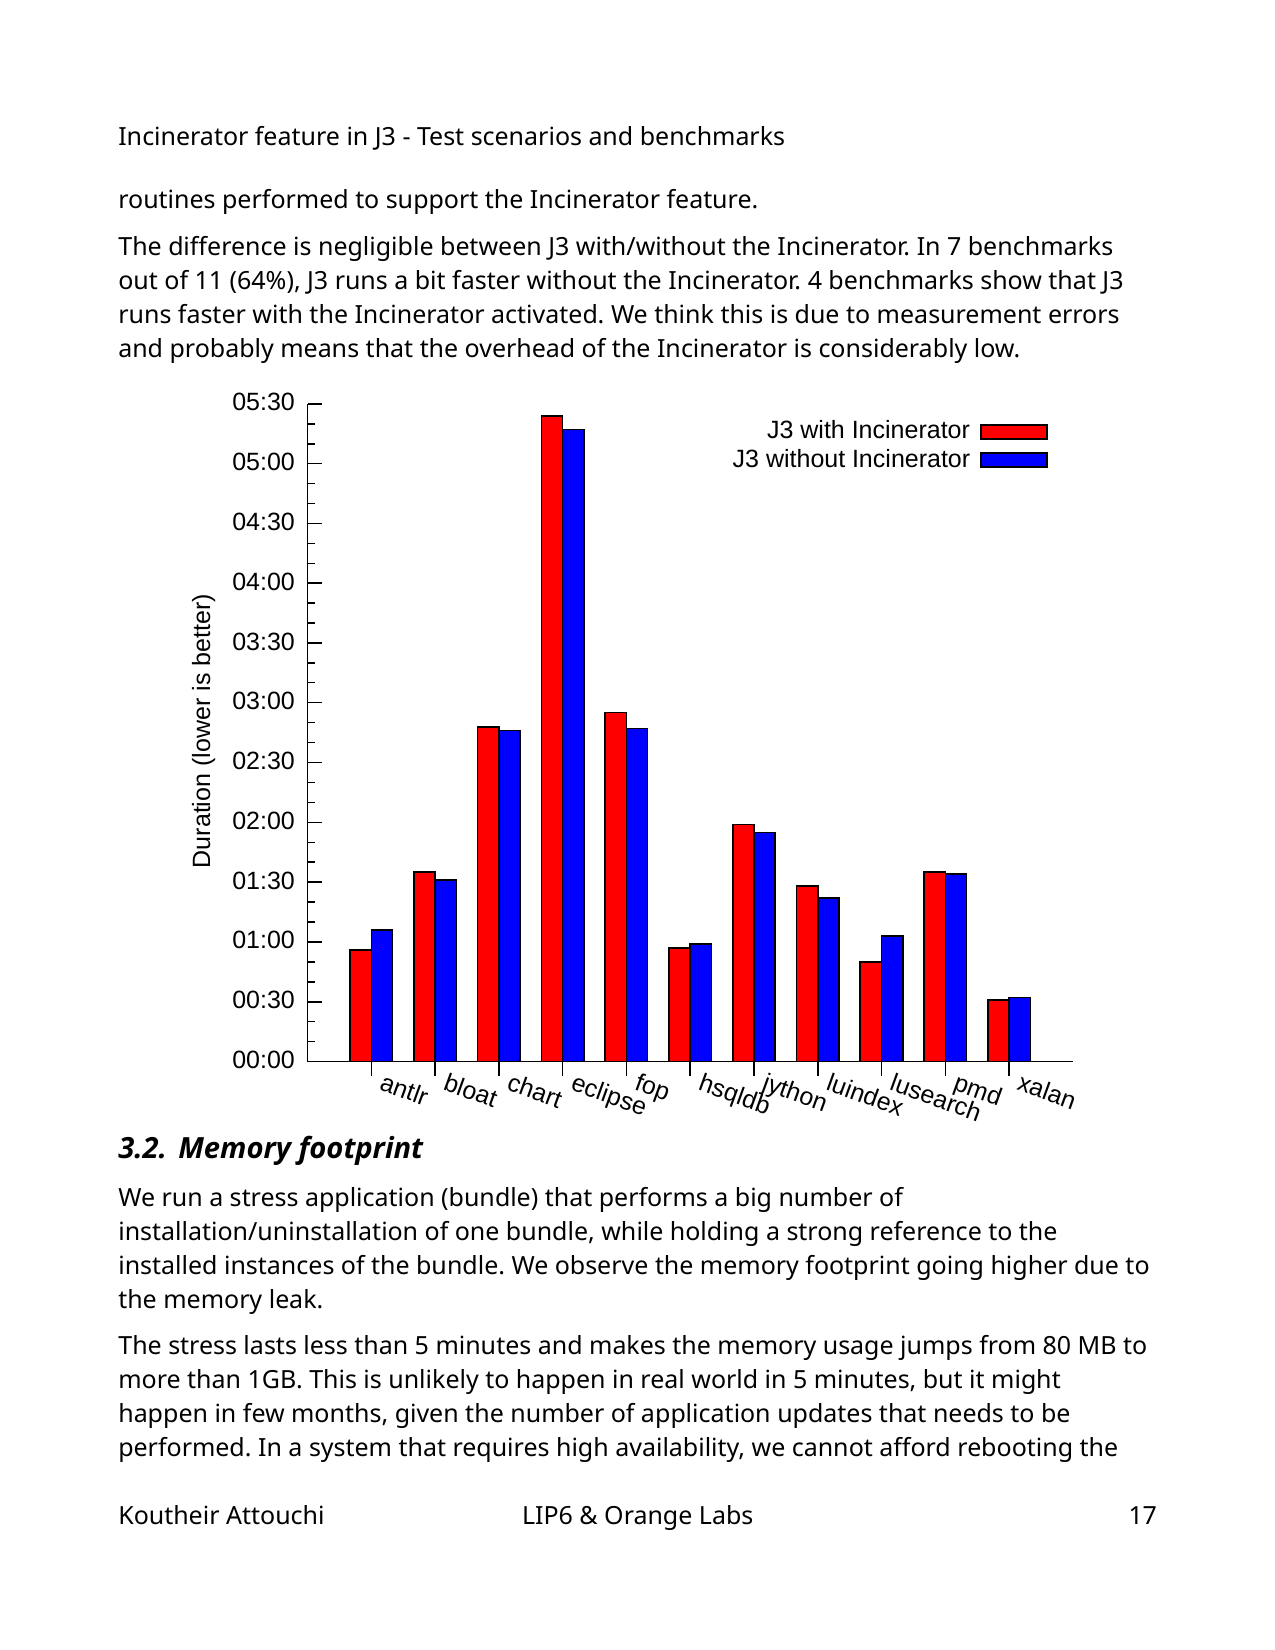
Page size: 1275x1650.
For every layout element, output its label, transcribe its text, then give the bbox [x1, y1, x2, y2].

subtitle Memory footprint [118, 402, 1157, 1167]
text The stress lasts less than 5 minutes and makes the memory usage jumps from 80 MB to more than 1GB. This is unlikely to happen in real world in 5 minutes, but it might happen in few months, given the number of application updates that needs to be performed. In a system that requires high availability, we cannot afford rebooting the [118, 1328, 1157, 1464]
text We run a stress application (bundle) that performs a big number of installation/uninstallation of one bundle, while holding a strong reference to the installed instances of the bundle. We observe the memory footprint going higher due to the memory leak. [118, 1179, 1157, 1315]
text The difference is negligible between J3 with/without the Incinerator. In 7 benchmarks out of 11 (64%), J3 runs a bit faster without the Incinerator. 4 benchmarks show that J3 runs faster with the Incinerator activated. We think this is due to measurement errors and probably means that the overhead of the Incinerator is considerably low. [118, 228, 1157, 364]
text routines performed to support the Incinerator feature. [118, 182, 1157, 216]
